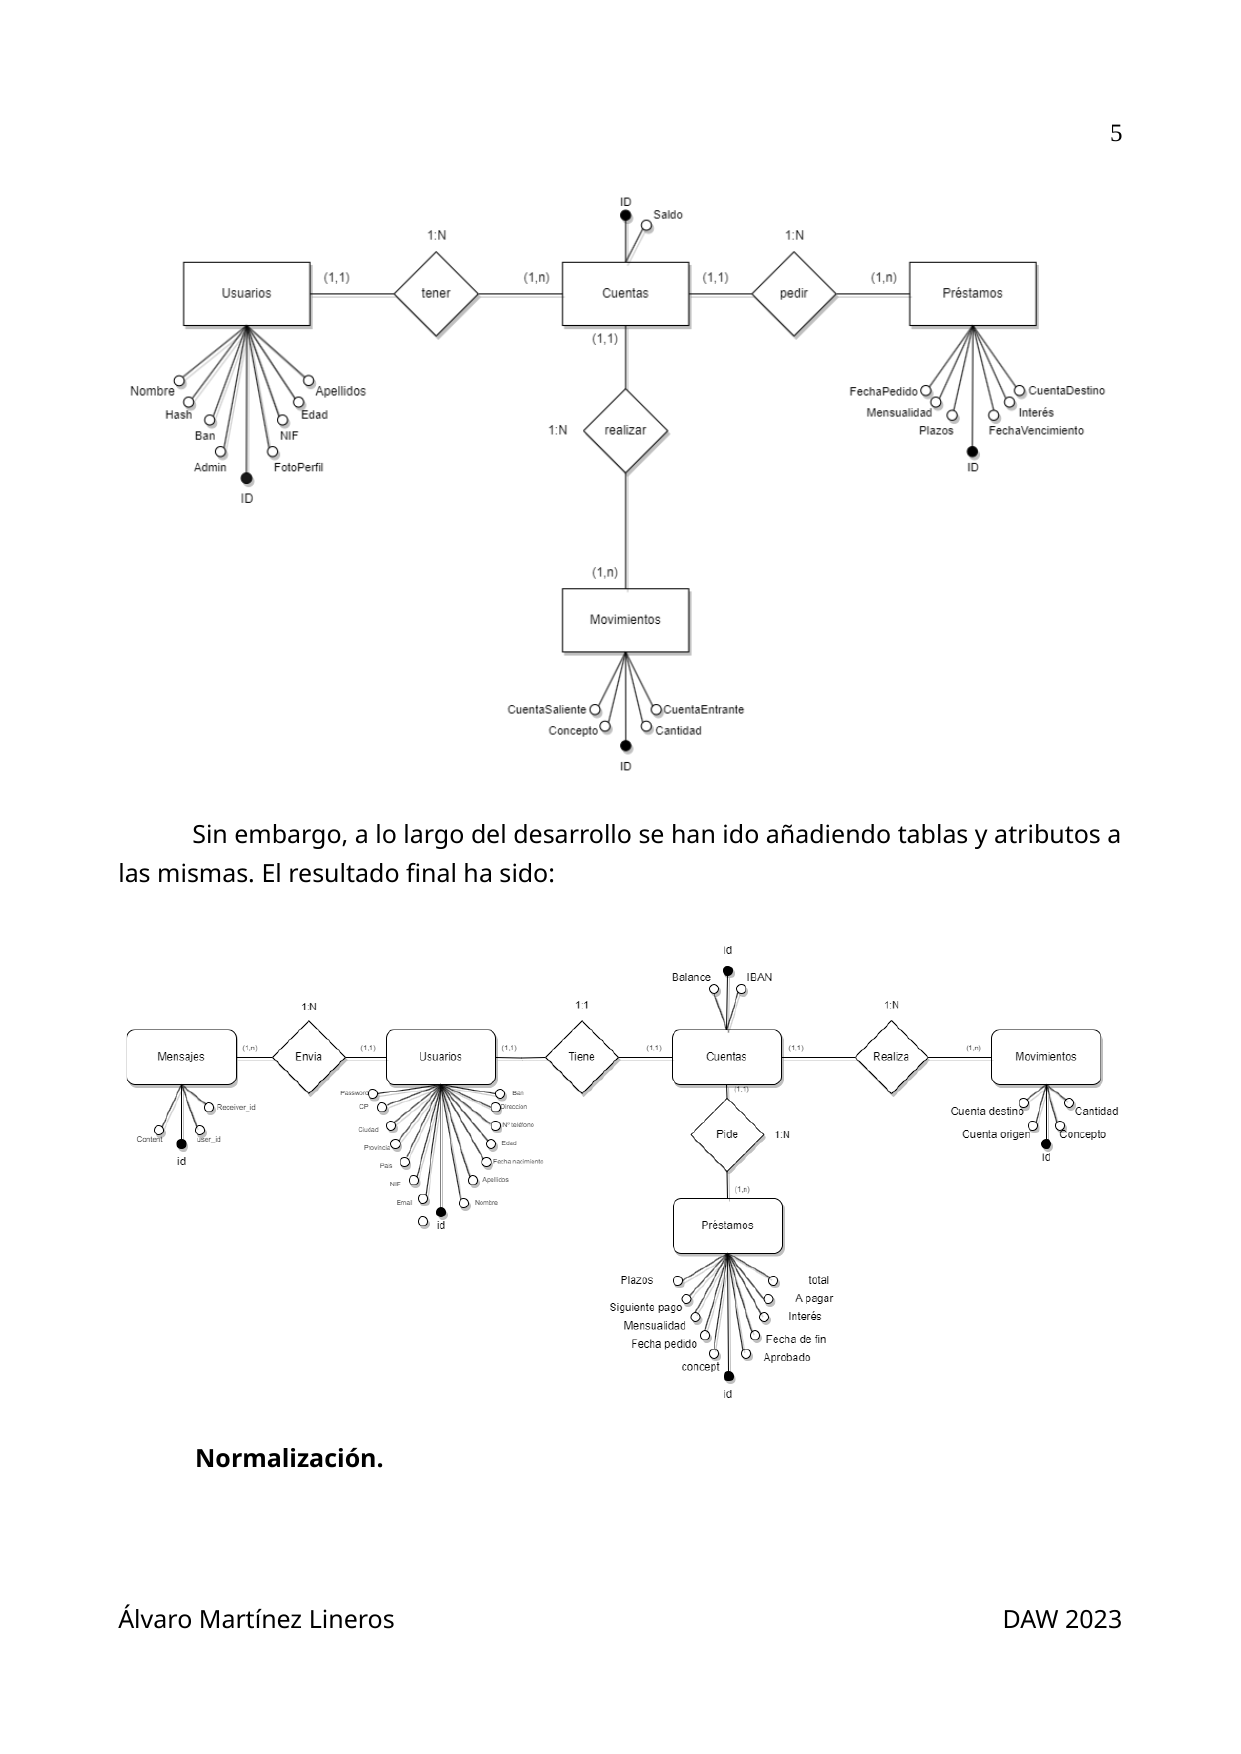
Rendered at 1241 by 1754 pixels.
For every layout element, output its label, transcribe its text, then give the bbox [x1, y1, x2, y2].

picture [115, 187, 1120, 782]
subtitle Normalización. [118, 1412, 1122, 1475]
text Sin embargo, a lo largo del desarrollo se han ido añadiendo tablas y atributos a las mismas. El resultado final ha sido: [118, 176, 1122, 890]
picture [126, 936, 1131, 1412]
